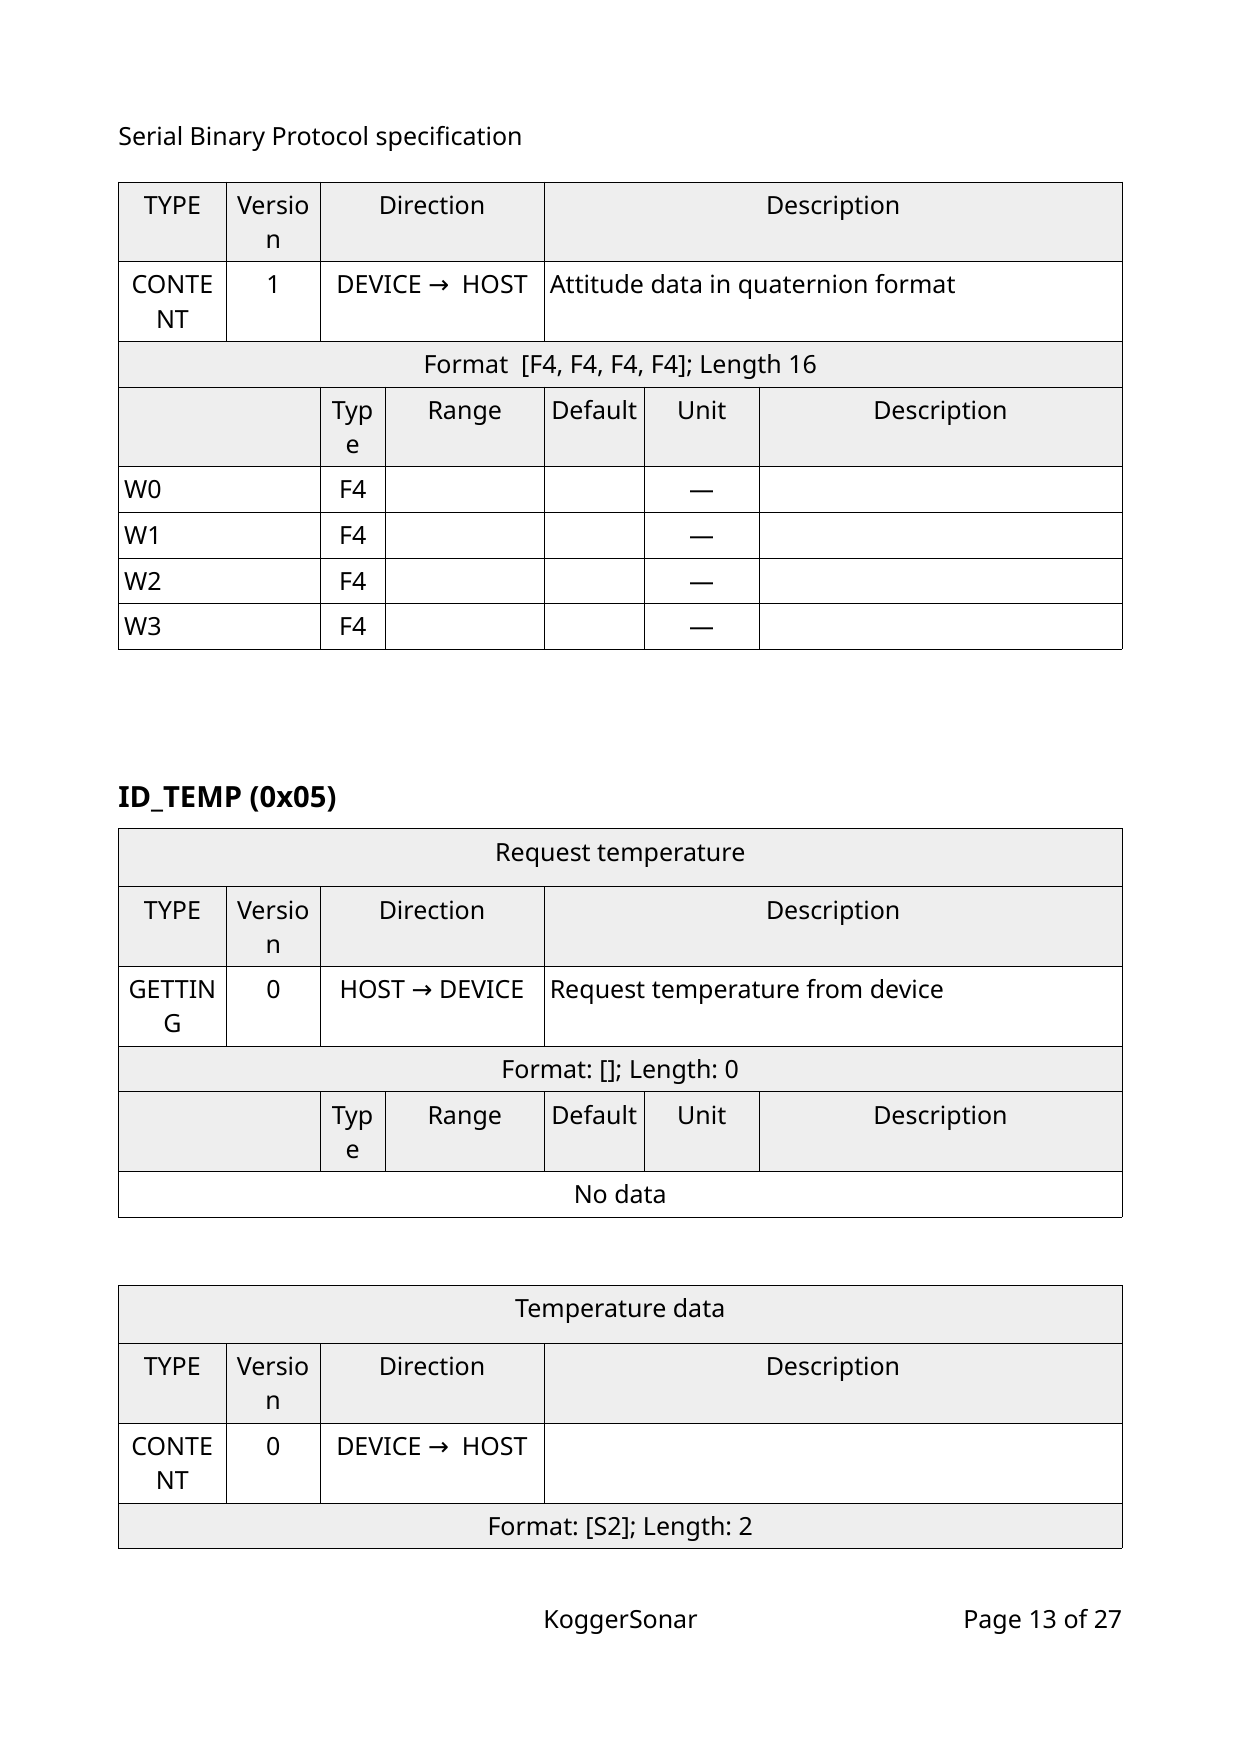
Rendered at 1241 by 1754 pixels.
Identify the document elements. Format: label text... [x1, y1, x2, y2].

table_cell F4 [321, 513, 385, 558]
table_cell [545, 467, 644, 512]
table_cell Request temperature from device [545, 967, 1122, 1046]
table_cell DEVICE → HOST [321, 262, 544, 341]
table_cell Range [386, 388, 544, 466]
table_header Temperature data [119, 1286, 1122, 1343]
table_cell Version [227, 887, 320, 966]
table_cell [545, 513, 644, 558]
table_cell [760, 467, 1122, 512]
subtitle ID_TEMP (0x05) [118, 776, 1122, 816]
table_header Request temperature [119, 829, 1122, 886]
table_cell Description [545, 1344, 1122, 1423]
table_cell Description [760, 388, 1122, 466]
table_cell DEVICE → HOST [321, 1424, 544, 1502]
table_cell Unit [645, 1092, 759, 1171]
table_cell Direction [321, 183, 544, 261]
table_cell [760, 604, 1122, 649]
table_cell Format: [S2]; Length: 2 [119, 1504, 1122, 1548]
table_cell — [645, 513, 759, 558]
table_cell [119, 388, 320, 466]
table_cell F4 [321, 559, 385, 603]
table_cell 0 [227, 967, 320, 1046]
table_cell Type [321, 388, 385, 466]
table_cell HOST → DEVICE [321, 967, 544, 1046]
table_cell [119, 1092, 320, 1171]
table_cell Direction [321, 1344, 544, 1423]
table_cell Version [227, 1344, 320, 1423]
table_cell No data [119, 1172, 1122, 1217]
table_cell Default [545, 388, 644, 466]
table_cell [545, 604, 644, 649]
table_cell [760, 559, 1122, 603]
table_cell Format [F4, F4, F4, F4]; Length 16 [119, 342, 1122, 387]
table_cell W3 [119, 604, 320, 649]
table_cell 1 [227, 262, 320, 341]
table_cell Direction [321, 887, 544, 966]
table_cell — [645, 467, 759, 512]
table_cell [386, 604, 544, 649]
table_cell — [645, 604, 759, 649]
table_cell 0 [227, 1424, 320, 1502]
table_cell Range [386, 1092, 544, 1171]
table_cell [545, 559, 644, 603]
table_cell F4 [321, 467, 385, 512]
table_cell CONTENT [119, 1424, 226, 1502]
table_cell Description [545, 183, 1122, 261]
table_cell Attitude data in quaternion format [545, 262, 1122, 341]
table_cell Default [545, 1092, 644, 1171]
table_cell [386, 513, 544, 558]
table_cell TYPE [119, 183, 226, 261]
table_cell TYPE [119, 1344, 226, 1423]
table_cell [760, 513, 1122, 558]
table_cell Type [321, 1092, 385, 1171]
table_cell W2 [119, 559, 320, 603]
table_cell [545, 1424, 1122, 1502]
table_cell Version [227, 183, 320, 261]
table_cell — [645, 559, 759, 603]
table_cell Description [760, 1092, 1122, 1171]
table_cell Description [545, 887, 1122, 966]
table_cell GETTING [119, 967, 226, 1046]
table_cell Format: []; Length: 0 [119, 1047, 1122, 1091]
table_cell [386, 559, 544, 603]
table_cell W0 [119, 467, 320, 512]
table_cell F4 [321, 604, 385, 649]
table_cell Unit [645, 388, 759, 466]
table_cell CONTENT [119, 262, 226, 341]
table_cell [386, 467, 544, 512]
table_cell TYPE [119, 887, 226, 966]
table_cell W1 [119, 513, 320, 558]
